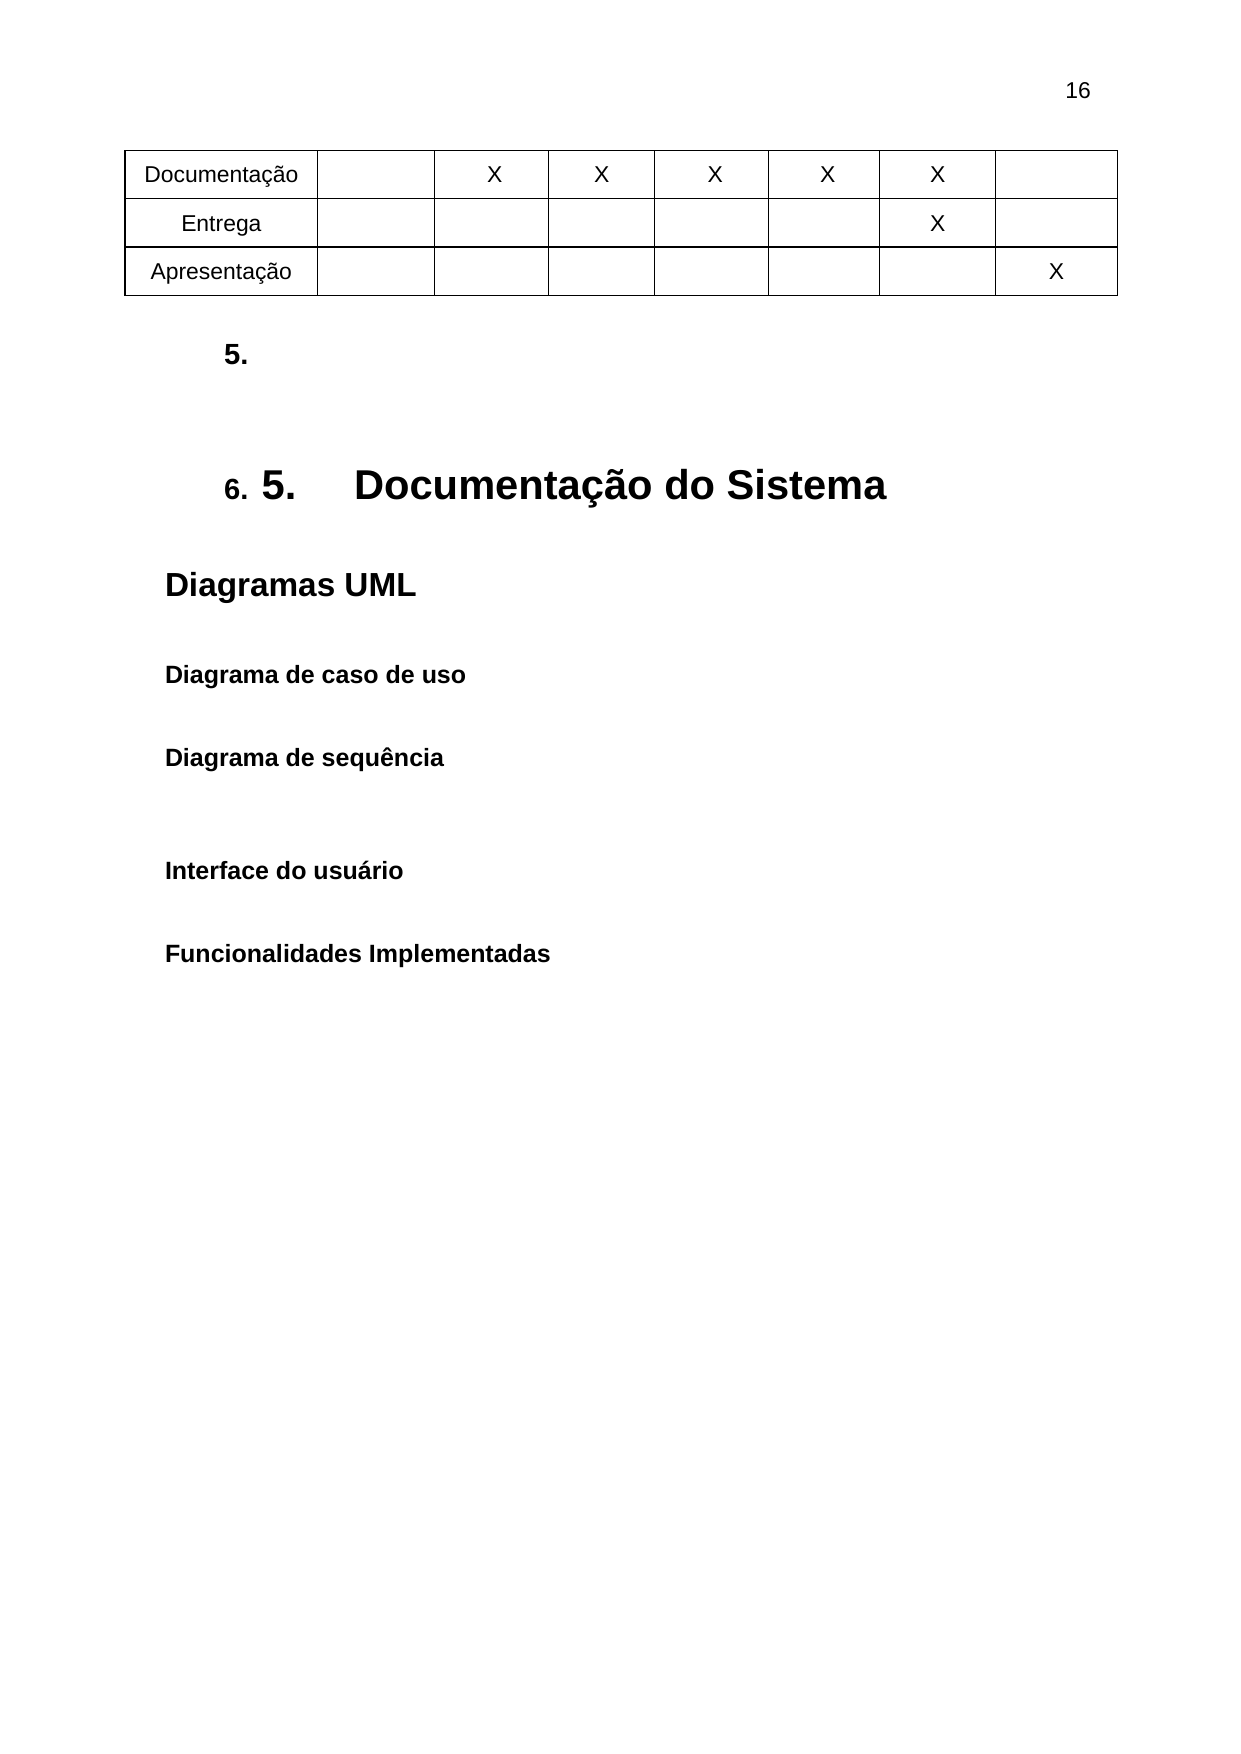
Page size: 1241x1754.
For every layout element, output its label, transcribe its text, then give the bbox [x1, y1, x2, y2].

table_cell [769, 199, 879, 246]
subtitle Diagramas UML [150, 565, 1091, 604]
table_cell [435, 199, 548, 246]
table_cell Documentação [126, 151, 317, 198]
table_cell X [549, 151, 654, 198]
subtitle Funcionalidades Implementadas [165, 939, 1091, 968]
subtitle Diagrama de sequência [165, 743, 1091, 771]
table_cell [318, 199, 434, 246]
table_cell [880, 248, 995, 295]
table_cell [655, 199, 768, 246]
table_cell [549, 199, 654, 246]
subtitle Diagrama de caso de uso [165, 659, 1091, 688]
subtitle 5. Documentação do Sistema [224, 460, 1091, 508]
subtitle Interface do usuário [165, 856, 1091, 884]
table_cell X [880, 151, 995, 198]
table_cell Apresentação [126, 248, 317, 295]
table_cell X [996, 248, 1117, 295]
table_cell X [435, 151, 548, 198]
table_cell [435, 248, 548, 295]
table_cell [318, 151, 434, 198]
table_cell X [655, 151, 768, 198]
table_cell [769, 248, 879, 295]
table_cell [549, 248, 654, 295]
table_cell [318, 248, 434, 295]
table_cell [655, 248, 768, 295]
table_cell X [769, 151, 879, 198]
table_cell [996, 199, 1117, 246]
table_cell [996, 151, 1117, 198]
table_cell Entrega [126, 199, 317, 246]
table_cell X [880, 199, 995, 246]
